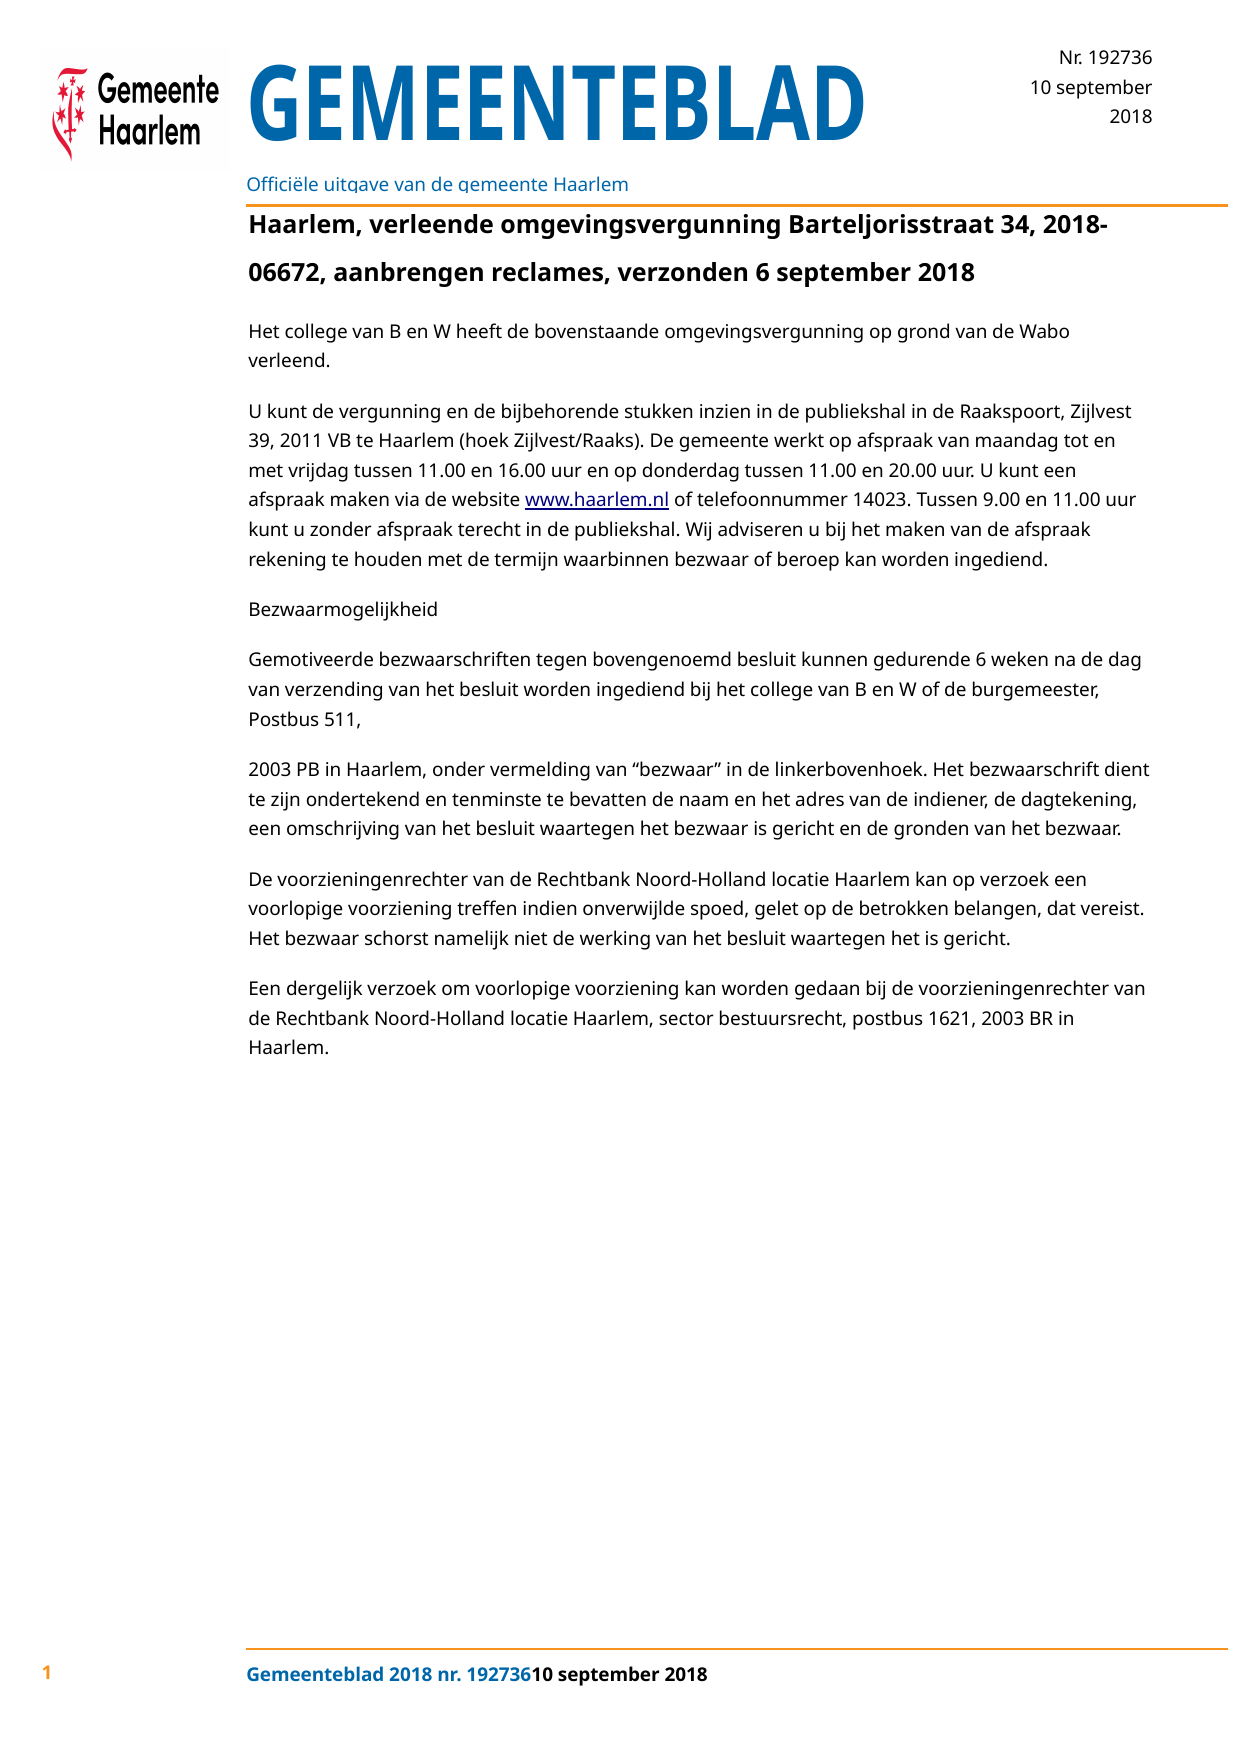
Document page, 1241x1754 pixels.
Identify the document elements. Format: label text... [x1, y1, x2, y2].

text 2003 PB in Haarlem, onder vermelding van “bezwaar” in de linkerbovenhoek. Het bezwaarschrift dient te zijn ondertekend en tenminste te bevatten de naam en het adres van de indiener, de dagtekening, een omschrijving van het besluit waartegen het bezwaar is gericht en de gronden van het bezwaar. [248, 756, 1152, 841]
text Een dergelijk verzoek om voorlopige voorziening kan worden gedaan bij de voorzieningenrechter van de Rechtbank Noord-Holland locatie Haarlem, sector bestuursrecht, postbus 1621, 2003 BR in Haarlem. [248, 975, 1152, 1060]
text U kunt de vergunning en de bijbehorende stukken inzien in de publiekshal in de Raakspoort, Zijlvest 39, 2011 VB te Haarlem (hoek Zijlvest/Raaks). De gemeente werkt op afspraak van maandag tot en met vrijdag tussen 11.00 en 16.00 uur en op donderdag tussen 11.00 en 20.00 uur. U kunt een afspraak maken via de website www.haarlem.nl of telefoonnummer 14023. Tussen 9.00 en 11.00 uur kunt u zonder afspraak terecht in de publiekshal. Wij adviseren u bij het maken van de afspraak rekening te houden met de termijn waarbinnen bezwaar of beroep kan worden ingediend. [248, 398, 1152, 572]
text De voorzieningenrechter van de Rechtbank Noord-Holland locatie Haarlem kan op verzoek een voorlopige voorziening treffen indien onverwijlde spoed, gelet op de betrokken belangen, dat vereist. Het bezwaar schorst namelijk niet de werking van het besluit waartegen het is gericht. [248, 866, 1152, 951]
text Het college van B en W heeft de bovenstaande omgevingsvergunning op grond van de Wabo verleend. [248, 318, 1152, 373]
picture [41, 47, 231, 172]
text Bezwaarmogelijkheid [248, 596, 1152, 622]
text Gemotiveerde bezwaarschriften tegen bovengenoemd besluit kunnen gedurende 6 weken na de dag van verzending van het besluit worden ingediend bij het college van B en W of de burgemeester, Postbus 511, [248, 647, 1152, 732]
text Haarlem, verleende omgevingsvergunning Barteljorisstraat 34, 2018-06672, aanbrengen reclames, verzonden 6 september 2018 [248, 207, 1152, 288]
